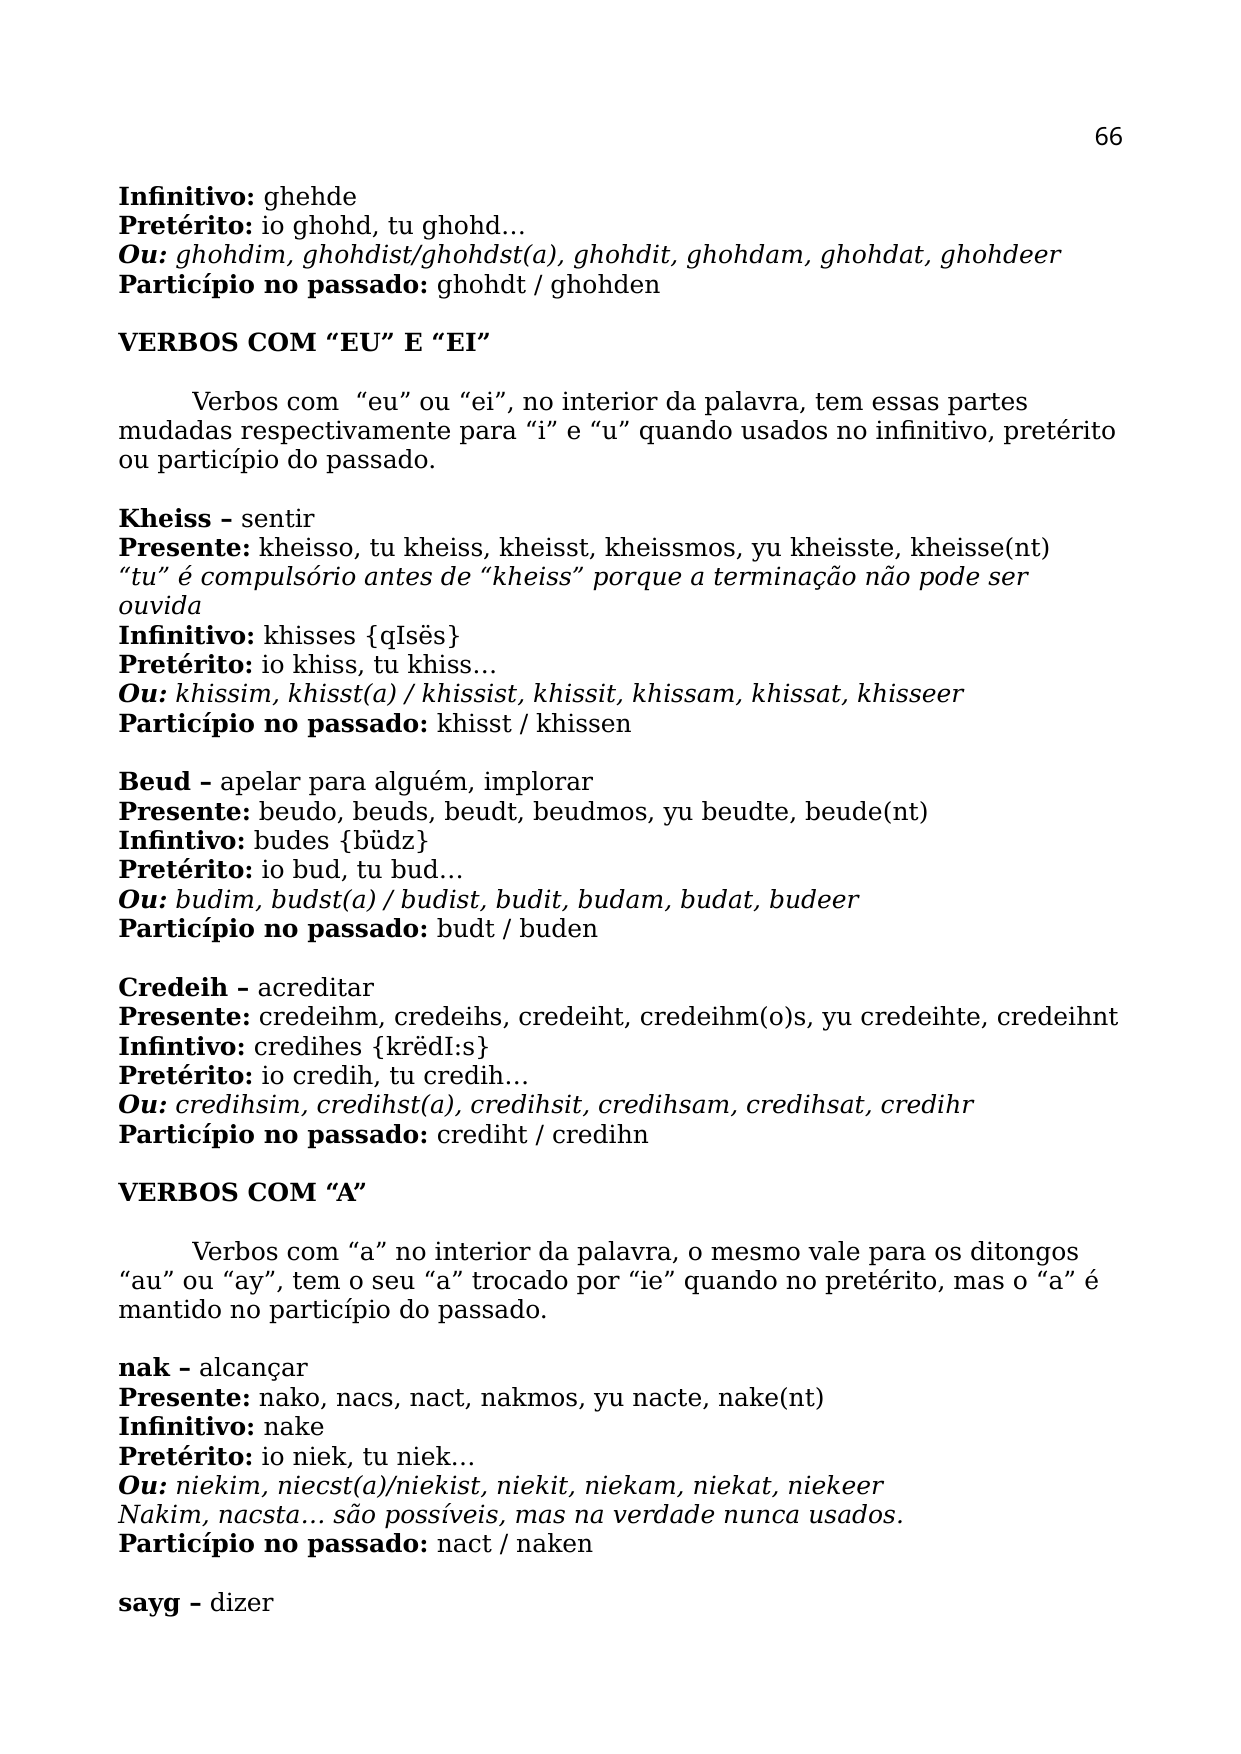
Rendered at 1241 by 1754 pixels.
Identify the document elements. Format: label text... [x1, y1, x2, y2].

text Infinitivo: khisses {qIsës} [118, 621, 1123, 650]
text Presente: nako, nacs, nact, nakmos, yu nacte, nake(nt) [118, 1383, 1123, 1412]
text Presente: kheisso, tu kheiss, kheisst, kheissmos, yu kheisste, kheisse(nt) [118, 533, 1123, 562]
subtitle VERBOS COM “A” [118, 1178, 1123, 1207]
text Presente: credeihm, credeihs, credeiht, credeihm(o)s, yu credeihte, credeihnt [118, 1002, 1123, 1031]
text Infinitivo: nake [118, 1412, 1123, 1441]
text Kheiss – sentir [118, 503, 1123, 533]
text Particípio no passado: crediht / credihn [118, 1119, 1123, 1149]
text Pretérito: io ghohd, tu ghohd… [118, 211, 1123, 240]
text Particípio no passado: budt / buden [118, 914, 1123, 943]
text Presente: beudo, beuds, beudt, beudmos, yu beudte, beude(nt) [118, 797, 1123, 826]
text Infintivo: budes {büdz} [118, 826, 1123, 855]
text Ou: credihsim, credihst(a), credihsit, credihsam, credihsat, credihr [118, 1090, 1123, 1119]
subtitle VERBOS COM “EU” E “EI” [118, 328, 1123, 358]
text Ou: khissim, khisst(a) / khissist, khissit, khissam, khissat, khisseer [118, 679, 1123, 709]
text Infintivo: credihes {krëdI:s} [118, 1031, 1123, 1061]
text Ou: niekim, niecst(a)/niekist, niekit, niekam, niekat, niekeer [118, 1471, 1123, 1500]
text Credeih – acreditar [118, 973, 1123, 1002]
text “tu” é compulsório antes de “kheiss” porque a terminação não pode ser ouvida [118, 562, 1123, 621]
text Verbos com “a” no interior da palavra, o mesmo vale para os ditongos “au” ou “ay”, tem o seu “a” trocado por “ie” quando no pretérito, mas o “a” é mantido no particípio do passado. [118, 1237, 1123, 1324]
text Pretérito: io credih, tu credih… [118, 1061, 1123, 1090]
text Particípio no passado: ghohdt / ghohden [118, 270, 1123, 299]
text Infinitivo: ghehde [118, 182, 1123, 211]
text Particípio no passado: khisst / khissen [118, 709, 1123, 738]
text Beud – apelar para alguém, implorar [118, 767, 1123, 797]
text nak – alcançar [118, 1353, 1123, 1383]
text Particípio no passado: nact / naken [118, 1529, 1123, 1559]
text Verbos com “eu” ou “ei”, no interior da palavra, tem essas partes mudadas respectivamente para “i” e “u” quando usados no infinitivo, pretérito ou particípio do passado. [118, 387, 1123, 474]
text Pretérito: io niek, tu niek… [118, 1441, 1123, 1471]
text Pretérito: io bud, tu bud… [118, 855, 1123, 885]
text sayg – dizer [118, 1588, 1123, 1617]
text Pretérito: io khiss, tu khiss… [118, 650, 1123, 679]
text Ou: ghohdim, ghohdist/ghohdst(a), ghohdit, ghohdam, ghohdat, ghohdeer [118, 240, 1123, 270]
text Nakim, nacsta… são possíveis, mas na verdade nunca usados. [118, 1500, 1123, 1529]
text Ou: budim, budst(a) / budist, budit, budam, budat, budeer [118, 885, 1123, 914]
